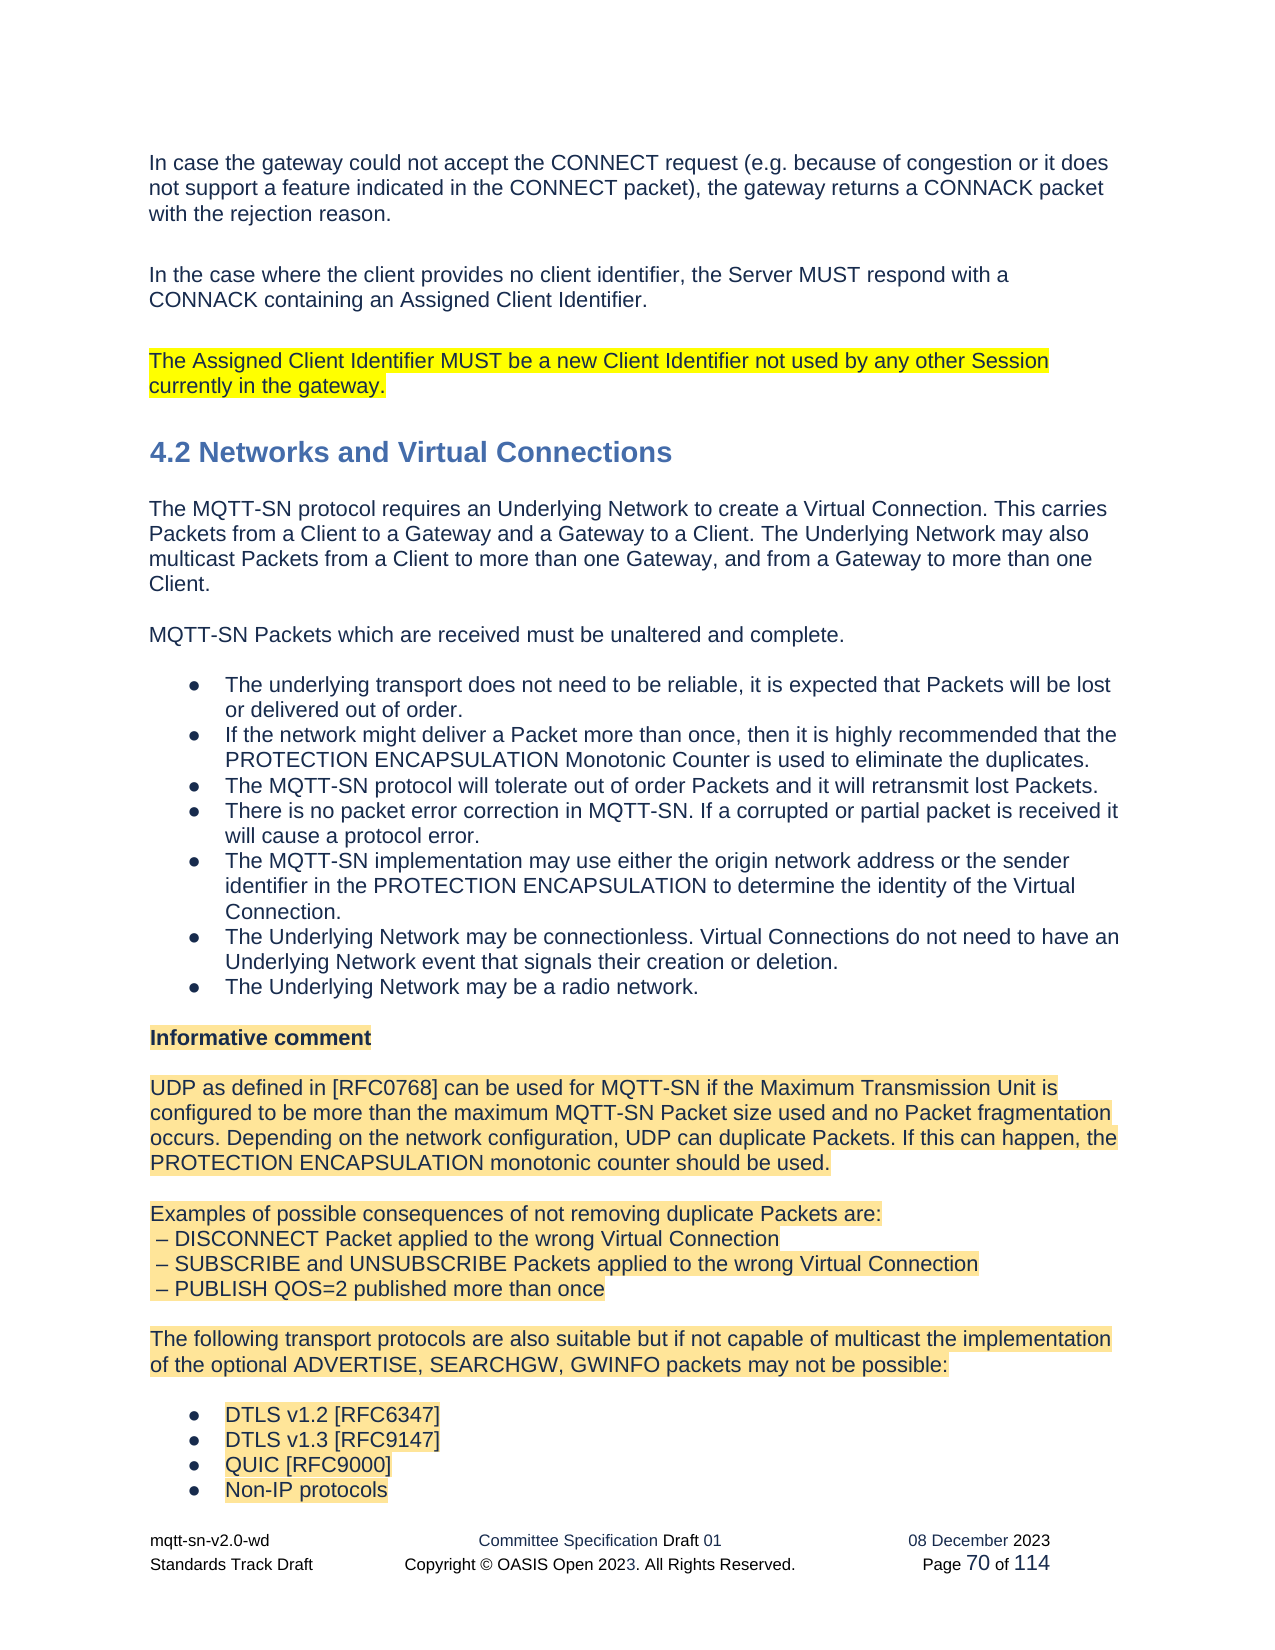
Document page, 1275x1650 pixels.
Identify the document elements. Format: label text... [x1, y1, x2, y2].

list DTLS v1.3 [RFC9147] [187, 1427, 1124, 1452]
list Non-IP protocols [187, 1477, 1124, 1503]
list The Underlying Network may be connectionless. Virtual Connections do not need to have an Underlying Network event that signals their creation or deletion. [187, 924, 1124, 974]
text The following transport protocols are also suitable but if not capable of multicast the implementation of the optional ADVERTISE, SEARCHGW, GWINFO packets may not be possible: [150, 1326, 1124, 1377]
text Examples of possible consequences of not removing duplicate Packets are: – DISCONNECT Packet applied to the wrong Virtual Connection – SUBSCRIBE and UNSUBSCRIBE Packets applied to the wrong Virtual Connection – PUBLISH QOS=2 published more than once [150, 1201, 1124, 1301]
text The Assigned Client Identifier MUST be a new Client Identifier not used by any other Session currently in the gateway. [148, 348, 1124, 398]
text MQTT-SN Packets which are received must be unaltered and complete. [148, 622, 1124, 647]
list The MQTT-SN implementation may use either the origin network address or the sender identifier in the PROTECTION ENCAPSULATION to determine the identity of the Virtual Connection. [187, 848, 1124, 924]
list The MQTT-SN protocol will tolerate out of order Packets and it will retransmit lost Packets. [187, 773, 1124, 798]
text In the case where the client provides no client identifier, the Server MUST respond with a CONNACK containing an Assigned Client Identifier. [148, 262, 1124, 312]
list QUIC [RFC9000] [187, 1452, 1124, 1477]
list The underlying transport does not need to be reliable, it is expected that Packets will be lost or delivered out of order. [187, 672, 1124, 722]
text The MQTT-SN protocol requires an Underlying Network to create a Virtual Connection. This carries Packets from a Client to a Gateway and a Gateway to a Client. The Underlying Network may also multicast Packets from a Client to more than one Gateway, and from a Gateway to more than one Client. [148, 496, 1124, 597]
list The Underlying Network may be a radio network. [187, 974, 1124, 999]
list DTLS v1.2 [RFC6347] [187, 1402, 1124, 1427]
subtitle 4.2 Networks and Virtual Connections [150, 434, 1124, 468]
text Informative comment [150, 1024, 1124, 1050]
list There is no packet error correction in MQTT-SN. If a corrupted or partial packet is received it will cause a protocol error. [187, 798, 1124, 848]
text UDP as defined in [RFC0768] can be used for MQTT-SN if the Maximum Transmission Unit is configured to be more than the maximum MQTT-SN Packet size used and no Packet fragmentation occurs. Depending on the network configuration, UDP can duplicate Packets. If this can happen, the PROTECTION ENCAPSULATION monotonic counter should be used. [150, 1075, 1124, 1176]
text In case the gateway could not accept the CONNECT request (e.g. because of congestion or it does not support a feature indicated in the CONNECT packet), the gateway returns a CONNACK packet with the rejection reason. [148, 150, 1124, 226]
list If the network might deliver a Packet more than once, then it is highly recommended that the PROTECTION ENCAPSULATION Monotonic Counter is used to eliminate the duplicates. [187, 722, 1124, 773]
